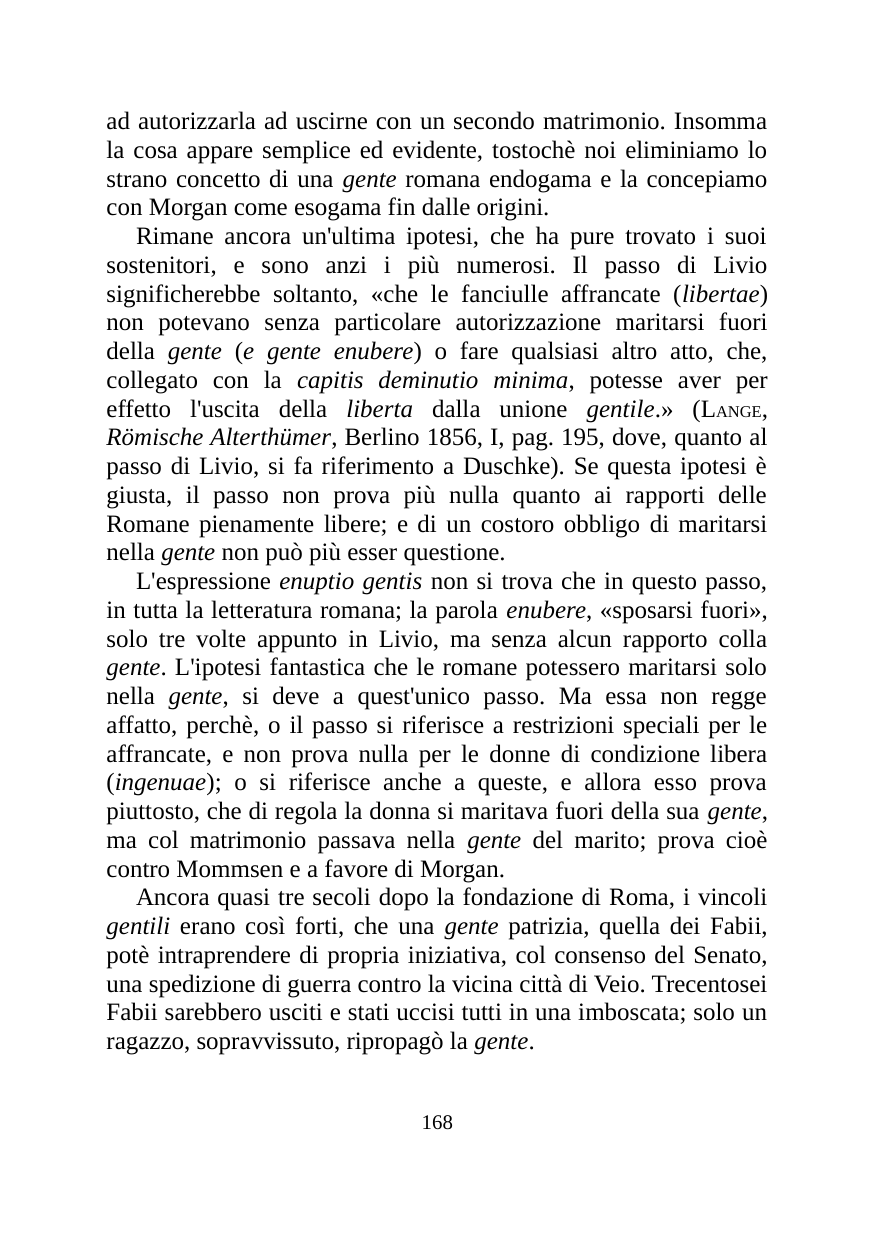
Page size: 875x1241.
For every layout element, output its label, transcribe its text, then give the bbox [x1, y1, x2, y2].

text L'espressione enuptio gentis non si trova che in questo passo, in tutta la letteratura romana; la parola enubere, «sposarsi fuori», solo tre volte appunto in Livio, ma senza alcun rapporto colla gente. L'ipotesi fantastica che le romane potessero maritarsi solo nella gente, si deve a quest'unico passo. Ma essa non regge affatto, perchè, o il passo si riferisce a restrizioni speciali per le affrancate, e non prova nulla per le donne di condizione libera (ingenuae); o si riferisce anche a queste, e allora esso prova piuttosto, che di regola la donna si maritava fuori della sua gente, ma col matrimonio passava nella gente del marito; prova cioè contro Mommsen e a favore di Morgan. [106, 566, 768, 882]
text Rimane ancora un'ultima ipotesi, che ha pure trovato i suoi sostenitori, e sono anzi i più numerosi. Il passo di Livio significherebbe soltanto, «che le fanciulle affrancate (libertae) non potevano senza particolare autorizzazione maritarsi fuori della gente (e gente enubere) o fare qualsiasi altro atto, che, collegato con la capitis deminutio minima, potesse aver per effetto l'uscita della liberta dalla unione gentile.» (Lange, Römische Alterthümer, Berlino 1856, I, pag. 195, dove, quanto al passo di Livio, si fa riferimento a Duschke). Se questa ipotesi è giusta, il passo non prova più nulla quanto ai rapporti delle Romane pienamente libere; e di un costoro obbligo di maritarsi nella gente non può più esser questione. [106, 221, 768, 566]
text Ancora quasi tre secoli dopo la fondazione di Roma, i vincoli gentili erano così forti, che una gente patrizia, quella dei Fabii, potè intraprendere di propria iniziativa, col consenso del Senato, una spedizione di guerra contro la vicina città di Veio. Trecentosei Fabii sarebbero usciti e stati uccisi tutti in una imboscata; solo un ragazzo, sopravvissuto, ripropagò la gente. [106, 882, 768, 1055]
text ad autorizzarla ad uscirne con un secondo matrimonio. Insomma la cosa appare semplice ed evidente, tostochè noi eliminiamo lo strano concetto di una gente romana endogama e la concepiamo con Morgan come esogama fin dalle origini. [106, 106, 768, 221]
